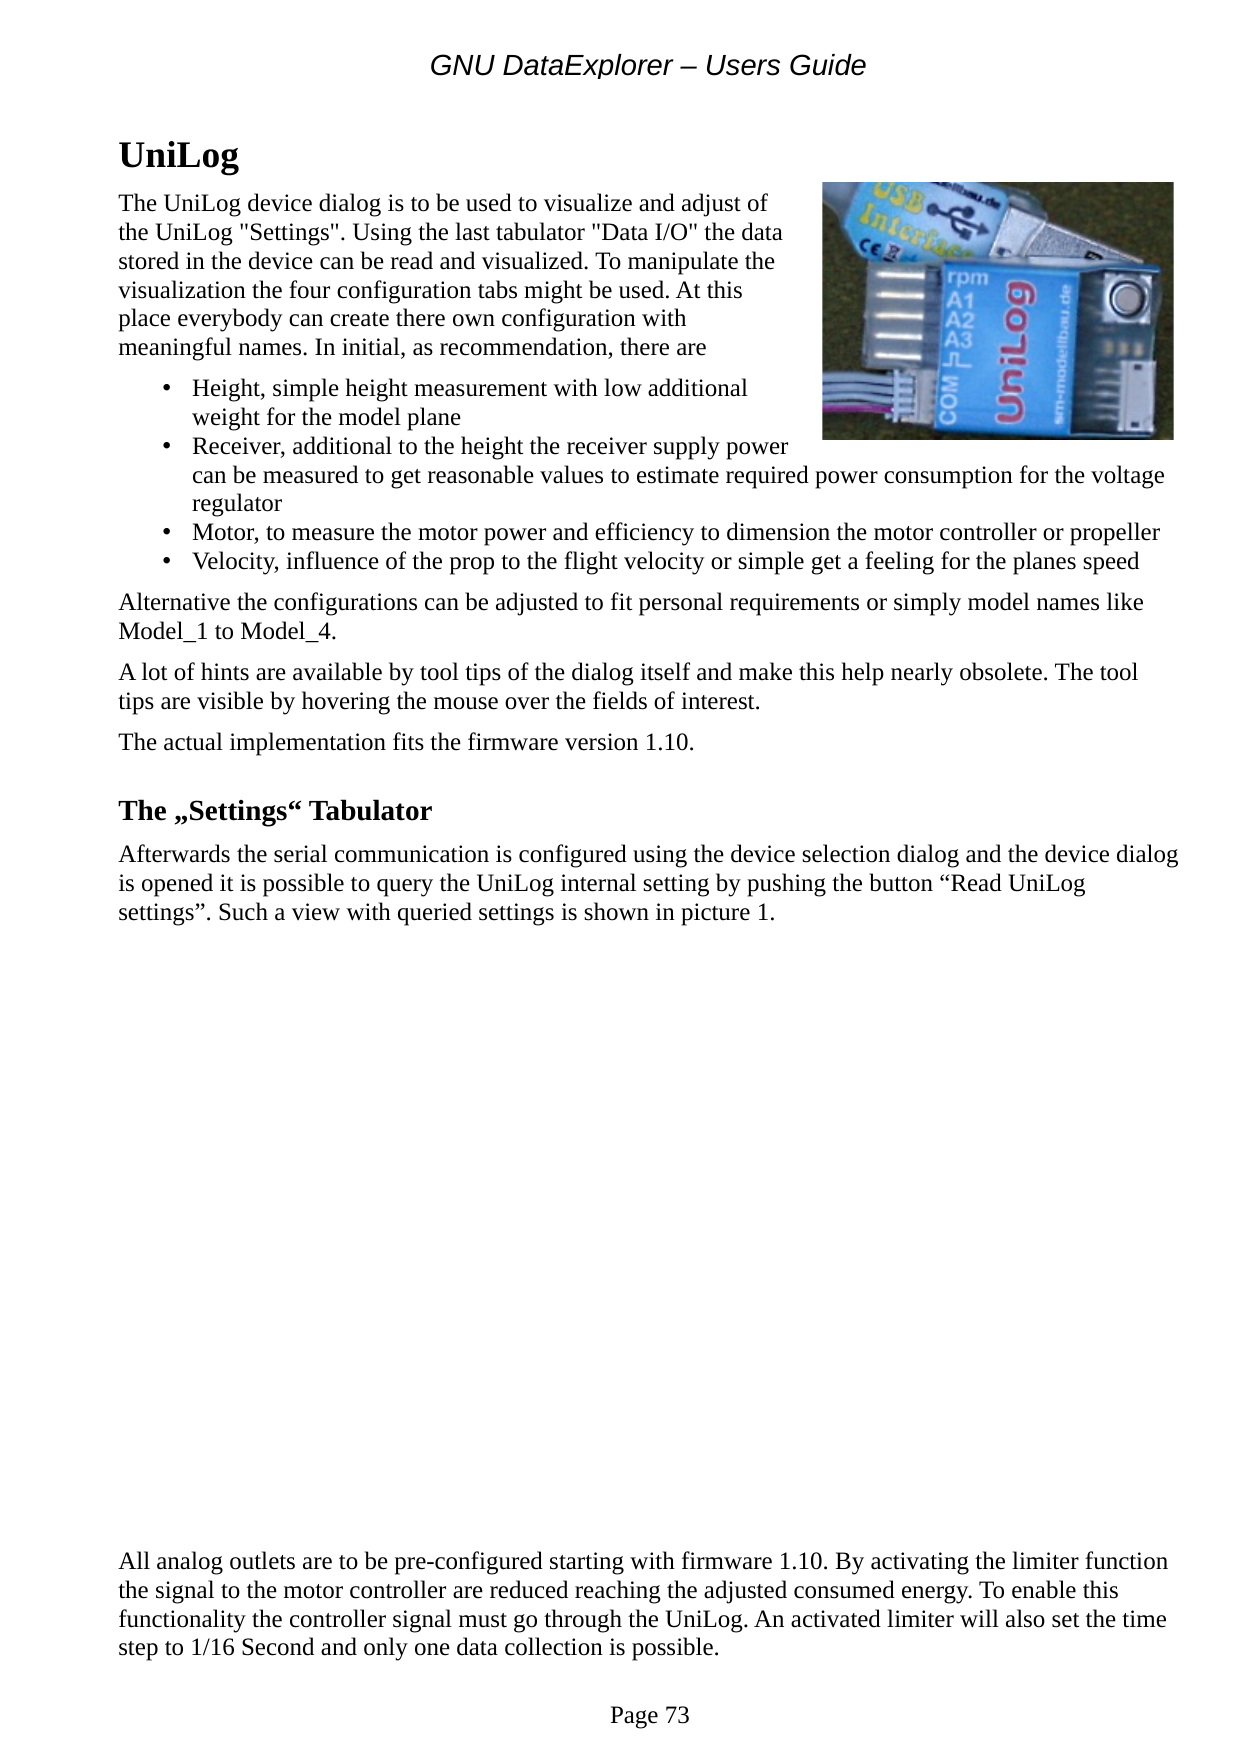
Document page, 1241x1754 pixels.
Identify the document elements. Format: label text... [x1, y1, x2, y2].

list Velocity, influence of the prop to the flight velocity or simple get a feeling for the planes speed [162, 546, 1181, 575]
text The UniLog device dialog is to be used to visualize and adjust of the UniLog "Settings". Using the last tabulator "Data I/O" the data stored in the device can be read and visualized. To manipulate the visualization the four configuration tabs might be used. At this place everybody can create there own configuration with meaningful names. In initial, as recommendation, there are [118, 188, 822, 361]
picture [822, 182, 1174, 440]
list Motor, to measure the motor power and efficiency to dimension the motor controller or propeller [162, 517, 1181, 546]
subtitle The „Settings“ Tabulator [118, 793, 1181, 827]
text A lot of hints are available by tool tips of the dialog itself and make this help nearly obsolete. The tool tips are visible by hovering the mouse over the fields of interest. [118, 657, 1181, 715]
list Receiver, additional to the height the receiver supply power can be measured to get reasonable values to estimate required power consumption for the voltage regulator [162, 431, 1181, 517]
text Alternative the configurations can be adjusted to fit personal requirements or simply model names like Model_1 to Model_4. [118, 587, 1181, 645]
text All analog outlets are to be pre-configured starting with firmware 1.10. By activating the limiter function the signal to the motor controller are reduced reaching the adjusted consumed energy. To enable this functionality the controller signal must go through the UniLog. An activated limiter will also set the time step to 1/16 Second and only one data collection is possible. [118, 1546, 1181, 1661]
text Afterwards the serial communication is configured using the device selection dialog and the device dialog is opened it is possible to query the UniLog internal setting by pushing the button “Read UniLog settings”. Such a view with queried settings is shown in picture 1. [118, 839, 1181, 926]
list Height, simple height measurement with low additional weight for the model plane [162, 373, 822, 431]
text The actual implementation fits the firmware version 1.10. [118, 727, 1181, 756]
subtitle UniLog [118, 133, 1181, 176]
